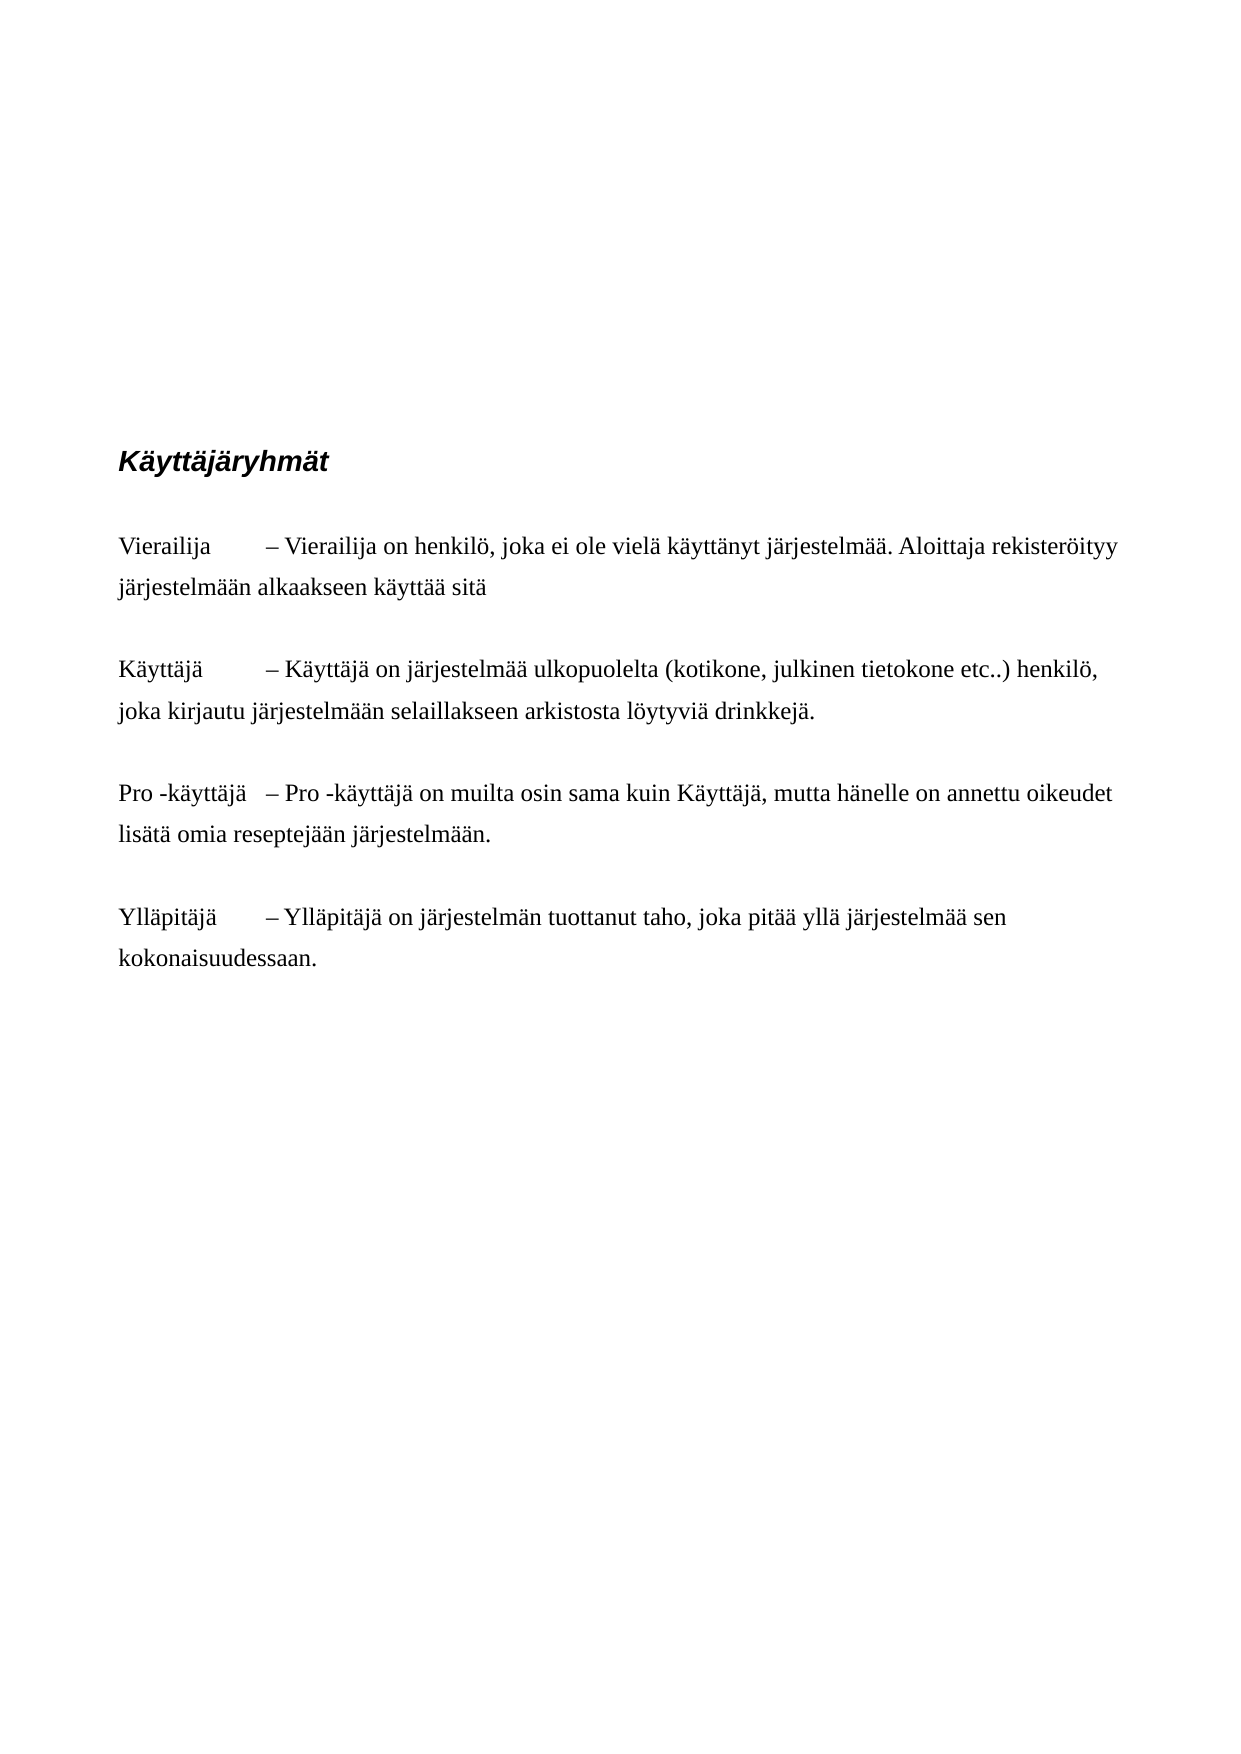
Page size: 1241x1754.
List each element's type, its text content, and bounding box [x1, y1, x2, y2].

text joka kirjautu järjestelmään selaillakseen arkistosta löytyviä drinkkejä. [118, 696, 1122, 724]
subtitle Käyttäjäryhmät [118, 443, 1122, 477]
text Vierailija – Vierailija on henkilö, joka ei ole vielä käyttänyt järjestelmää. Aloittaja rekisteröityy [118, 531, 1122, 559]
text lisätä omia reseptejään järjestelmään. [118, 819, 1122, 848]
text Ylläpitäjä – Ylläpitäjä on järjestelmän tuottanut taho, joka pitää yllä järjestelmää sen [118, 902, 1122, 931]
text Käyttäjä – Käyttäjä on järjestelmää ulkopuolelta (kotikone, julkinen tietokone etc..) henkilö, [118, 654, 1122, 683]
text järjestelmään alkaakseen käyttää sitä [118, 572, 1122, 601]
text Pro -käyttäjä – Pro -käyttäjä on muilta osin sama kuin Käyttäjä, mutta hänelle on annettu oikeudet [118, 778, 1122, 807]
text kokonaisuudessaan. [118, 943, 1122, 972]
